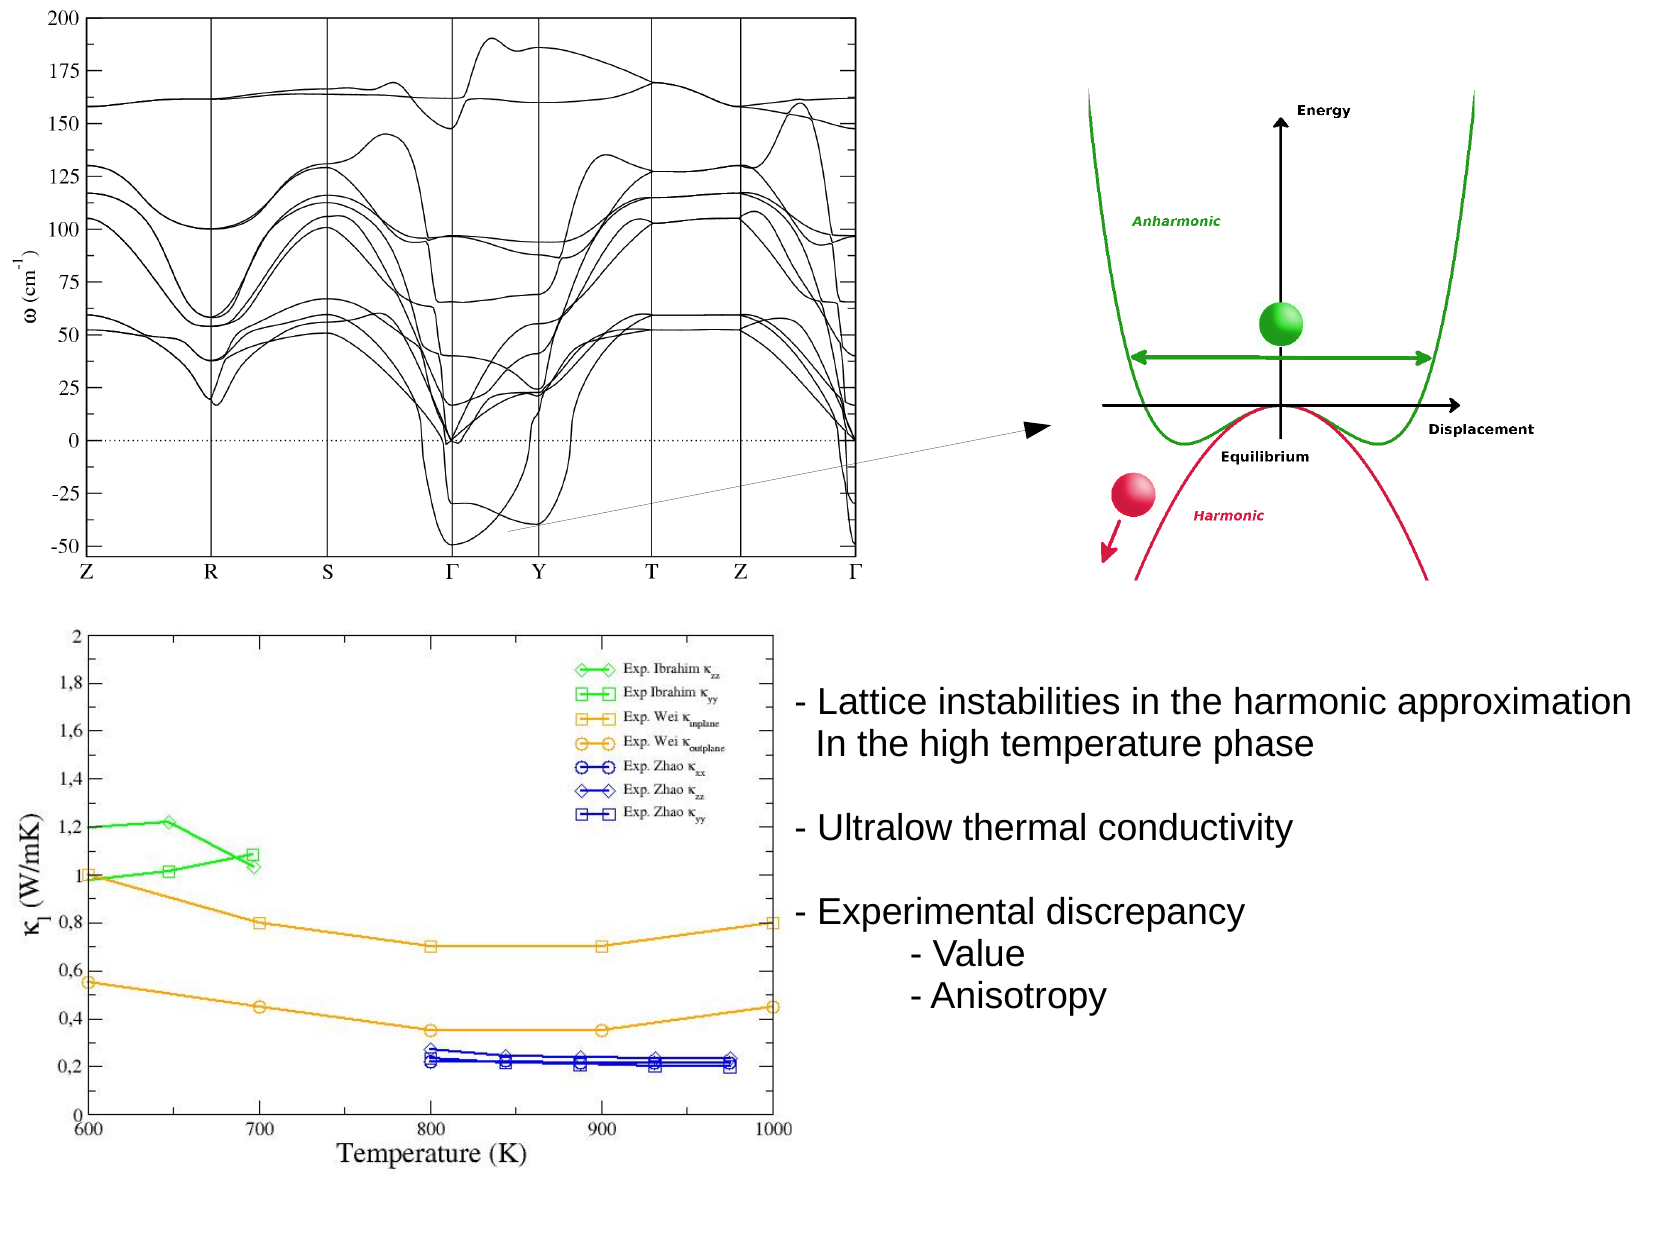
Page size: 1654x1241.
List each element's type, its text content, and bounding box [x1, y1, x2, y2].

text_box - Lattice instabilities in the harmonic approximation In the high temperature phase - Ultralow thermal conductivity - Experimental discrepancy - Value - Anisotropy [792, 673, 1648, 1024]
picture [5, 625, 792, 1176]
picture [11, 9, 863, 580]
picture [1080, 84, 1554, 585]
